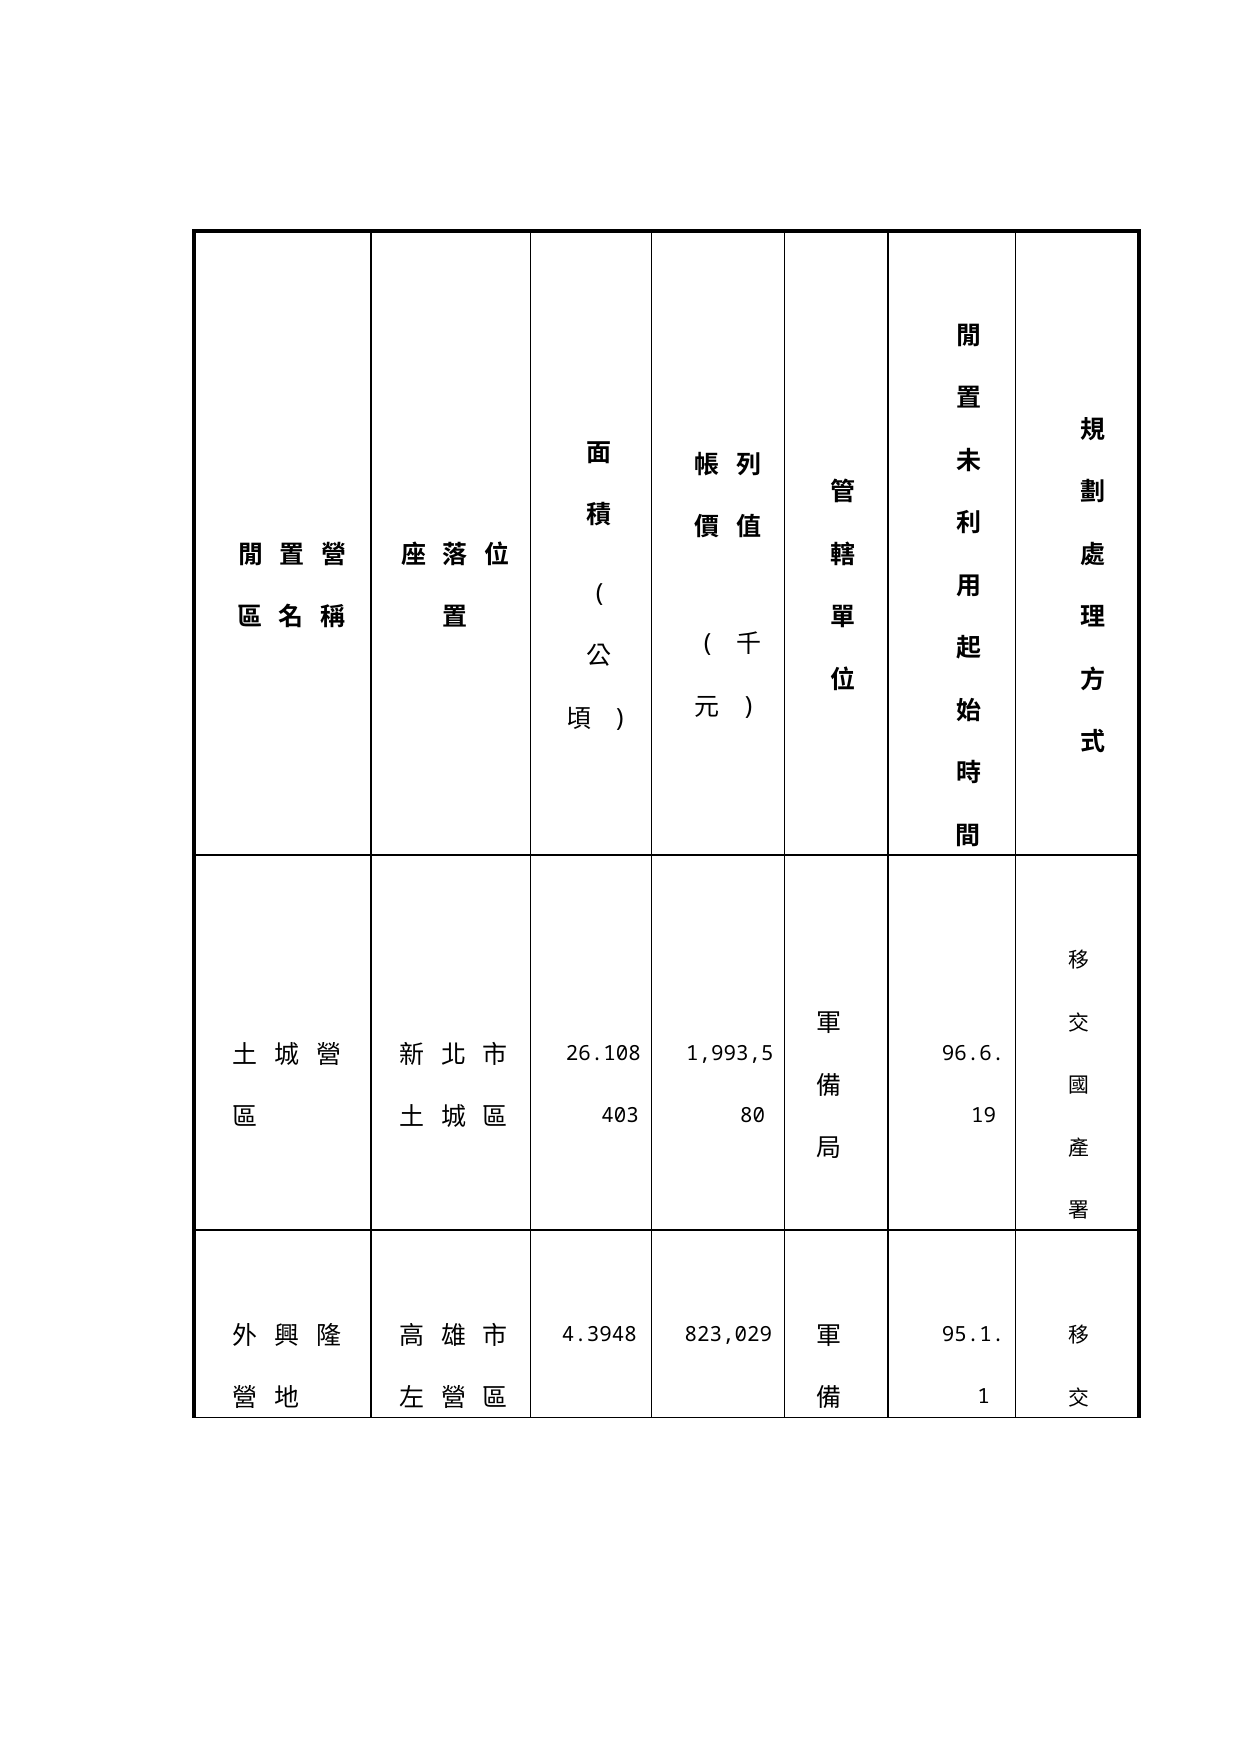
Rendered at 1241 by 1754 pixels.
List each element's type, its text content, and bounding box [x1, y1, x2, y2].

table_cell 4.3948 [531, 1231, 651, 1417]
table_header 帳列價值 (千元) [652, 233, 784, 854]
table_cell 軍備局 [785, 856, 887, 1229]
table_cell 外興隆營地 [196, 1231, 370, 1417]
table_cell 96.6.19 [889, 856, 1015, 1229]
table_cell 95.1.1 [889, 1231, 1015, 1417]
table_header 面積 (公頃) [531, 233, 651, 854]
table_cell 1,993,580 [652, 856, 784, 1229]
table_cell 823,029 [652, 1231, 784, 1417]
table_header 閒置未利用起始時間 [889, 233, 1015, 854]
table_header 管轄單位 [785, 233, 887, 854]
table_cell 移交 [1016, 1231, 1137, 1417]
table_header 規劃處理方式 [1016, 233, 1137, 854]
table_header 座落位置 [372, 233, 530, 854]
table_cell 高雄市左營區 [372, 1231, 530, 1417]
table_cell 移交國產署 [1016, 856, 1137, 1229]
table_cell 軍備 [785, 1231, 887, 1417]
table_cell 新北市土城區 [372, 856, 530, 1229]
table_cell 26.108403 [531, 856, 651, 1229]
table_cell 土城營區 [196, 856, 370, 1229]
table_header 閒置營區名稱 [196, 233, 370, 854]
